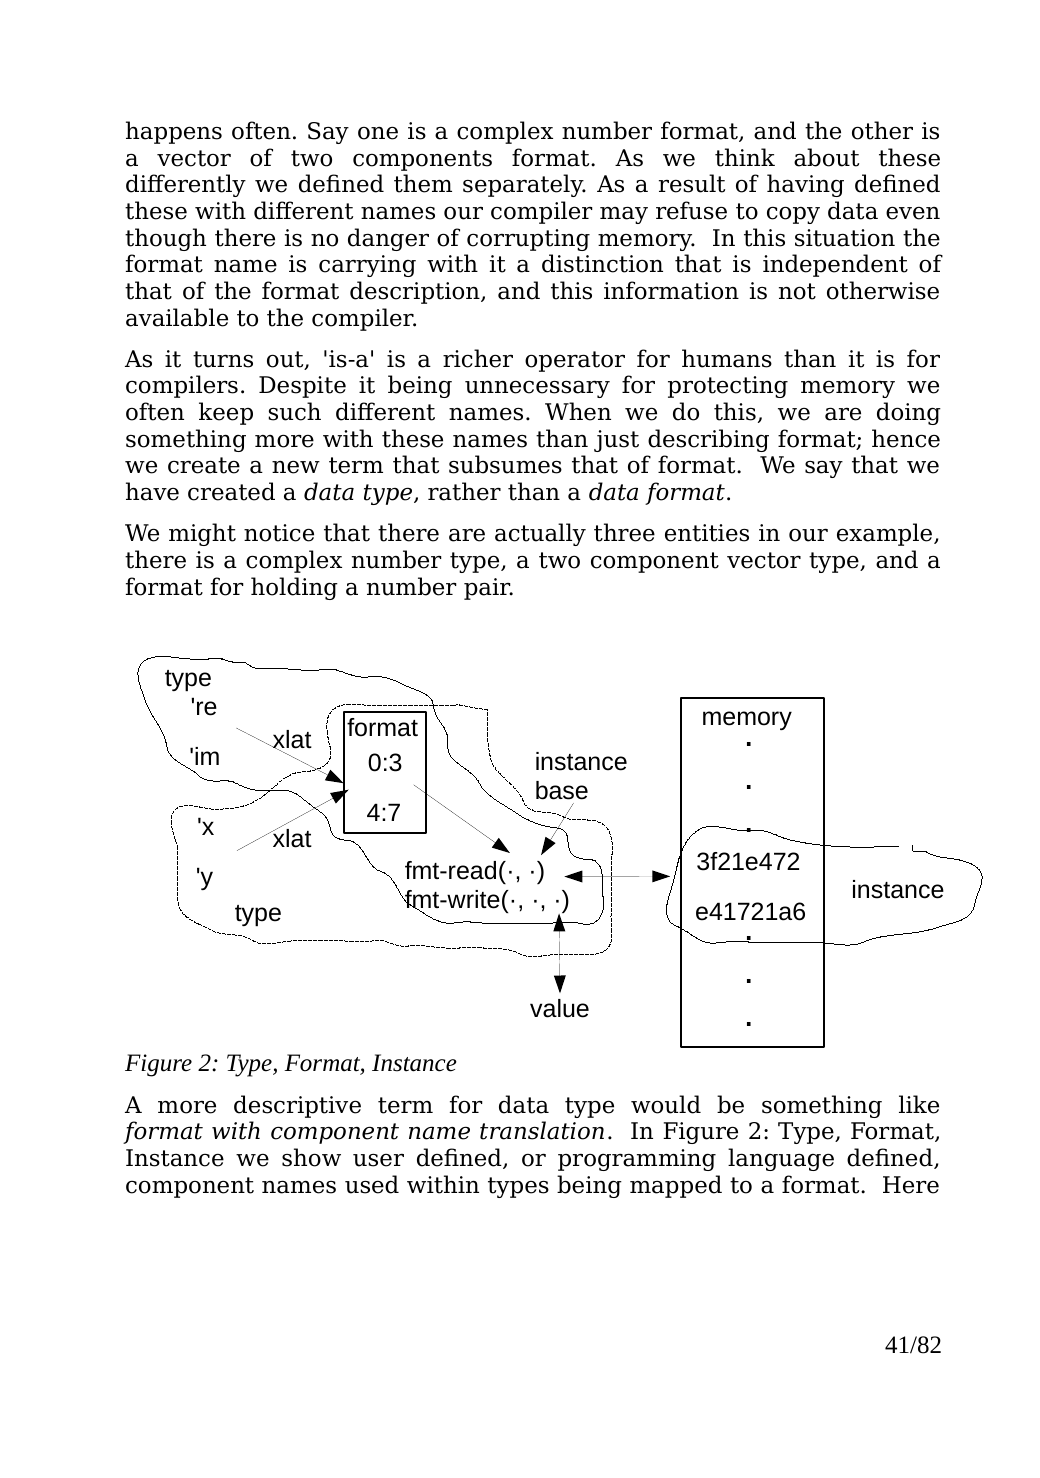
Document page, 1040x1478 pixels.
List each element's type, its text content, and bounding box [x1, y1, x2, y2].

text As it turns out, 'is-a' is a richer operator for humans than it is for compilers. Despite it being unnecessary for protecting memory we often keep such different names. When we do this, we are doing something more with these names than just describing format; hence we create a new term that subsumes that of format. We say that we have created a data type, rather than a data format. [125, 346, 942, 506]
text Figure 2: Type, Format, Instance [125, 654, 969, 1077]
text happens often. Say one is a complex number format, and the other is a vector of two components format. As we think about these differently we defined them separately. As a result of having defined these with different names our compiler may refuse to copy data even though there is no danger of corrupting memory. In this situation the format name is carrying with it a distinction that is independent of that of the format description, and this information is not otherwise available to the compiler. [125, 118, 942, 331]
text We might notice that there are actually three entities in our example, there is a complex number type, a two component vector type, and a format for holding a number pair. [125, 521, 942, 601]
text A more descriptive term for data type would be something like format with component name translation. In Figure 2: Type, Format, Instance we show user defined, or programming language defined, component names used within types being mapped to a format. Here [125, 1092, 942, 1198]
